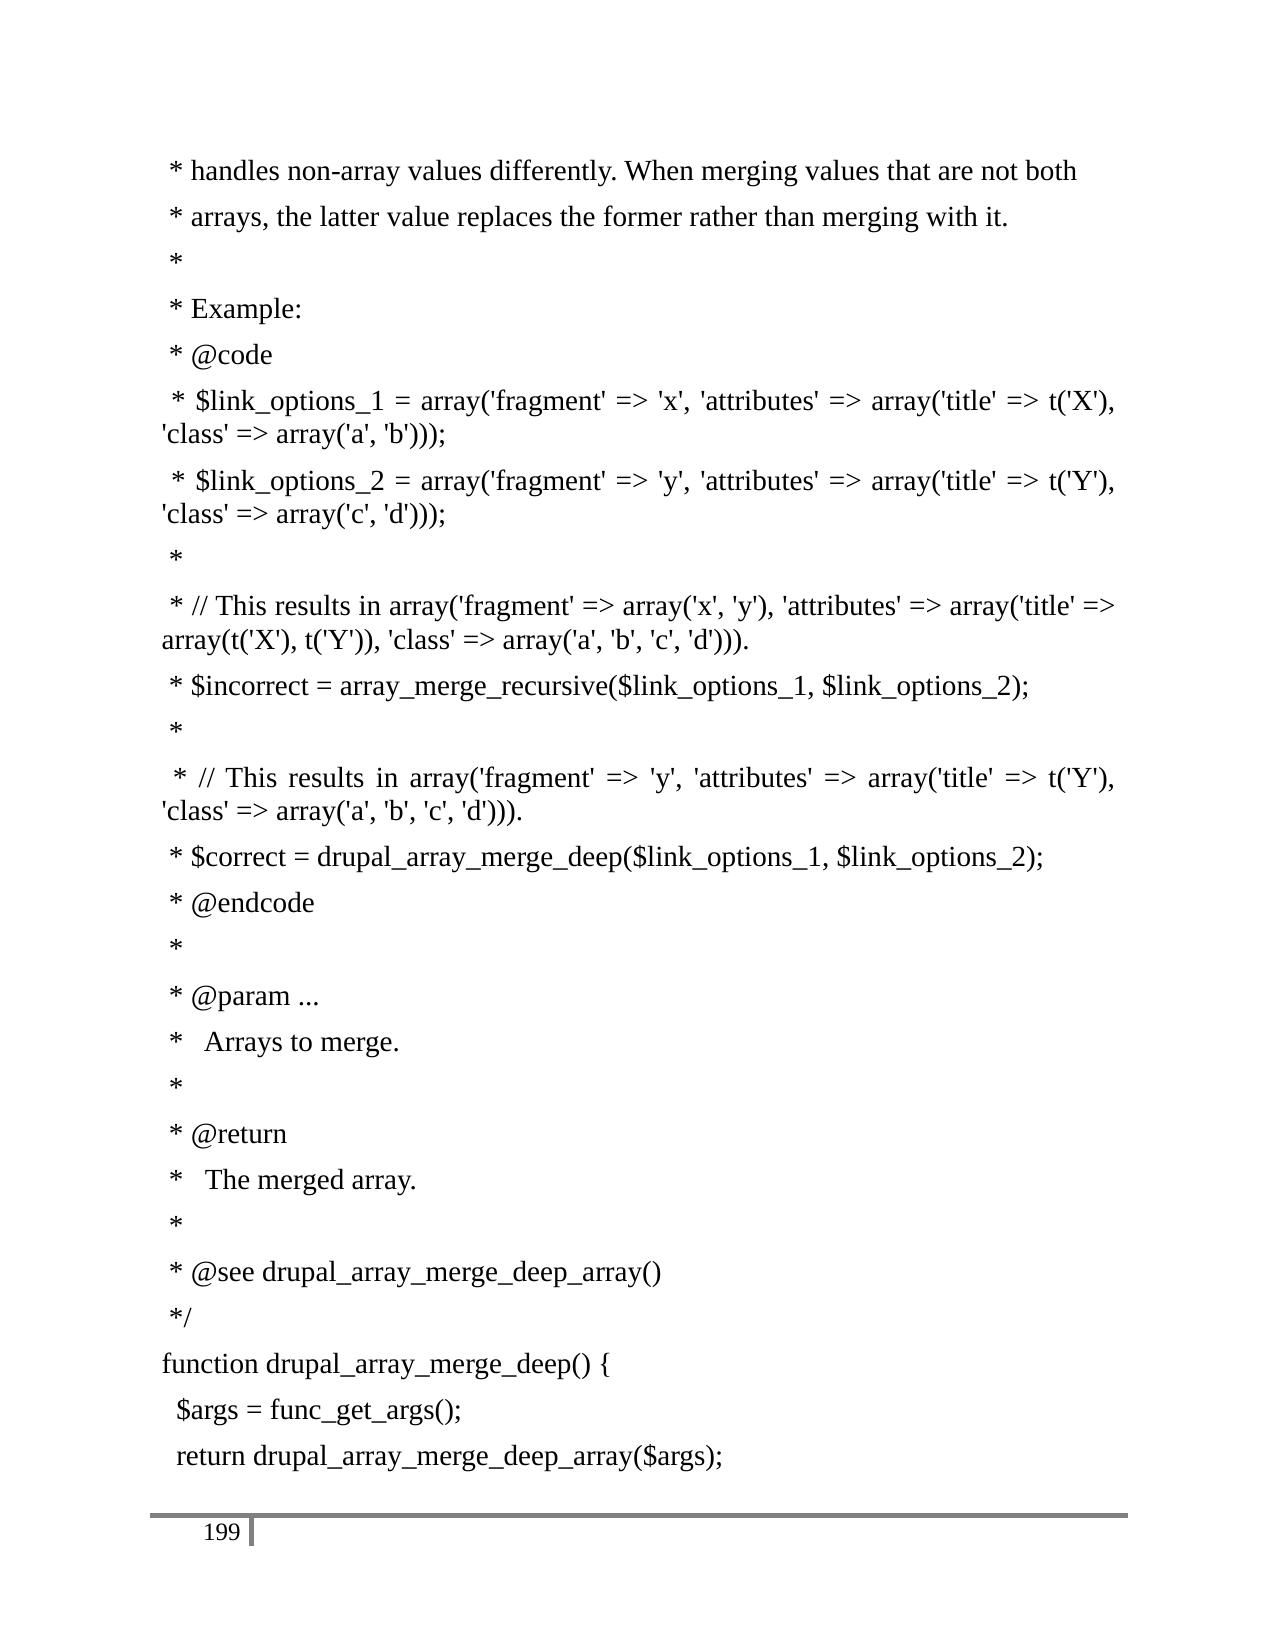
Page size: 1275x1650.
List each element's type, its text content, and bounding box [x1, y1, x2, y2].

text return drupal_array_merge_deep_array($args); [161, 1438, 1117, 1472]
text * arrays, the latter value replaces the former rather than merging with it. [161, 199, 1117, 232]
text * @code [161, 337, 1117, 371]
text * $link_options_2 = array('fragment' => 'y', 'attributes' => array('title' => t('Y'), 'class' => array('c', 'd'))); [161, 463, 1117, 530]
text * @param ... [161, 978, 1117, 1011]
text * Example: [161, 291, 1117, 324]
text * handles non-array values differently. When merging values that are not both [161, 153, 1117, 186]
text * $link_options_1 = array('fragment' => 'x', 'attributes' => array('title' => t('X'), 'class' => array('a', 'b'))); [161, 383, 1117, 450]
text * [161, 245, 1117, 278]
text * [161, 542, 1117, 576]
text * [161, 714, 1117, 747]
text * $incorrect = array_merge_recursive($link_options_1, $link_options_2); [161, 668, 1117, 701]
text * [161, 1070, 1117, 1103]
text * @see drupal_array_merge_deep_array() [161, 1254, 1117, 1287]
text * $correct = drupal_array_merge_deep($link_options_1, $link_options_2); [161, 839, 1117, 873]
text */ [161, 1300, 1117, 1333]
text * Arrays to merge. [161, 1024, 1117, 1057]
text * @endcode [161, 886, 1117, 919]
text * [161, 932, 1117, 965]
text function drupal_array_merge_deep() { [161, 1346, 1117, 1379]
text * // This results in array('fragment' => array('x', 'y'), 'attributes' => array('title' => array(t('X'), t('Y')), 'class' => array('a', 'b', 'c', 'd'))). [161, 588, 1117, 655]
text * [161, 1208, 1117, 1241]
text $args = func_get_args(); [161, 1392, 1117, 1426]
text * The merged array. [161, 1162, 1117, 1195]
text * @return [161, 1116, 1117, 1149]
text * // This results in array('fragment' => 'y', 'attributes' => array('title' => t('Y'), 'class' => array('a', 'b', 'c', 'd'))). [161, 760, 1117, 827]
